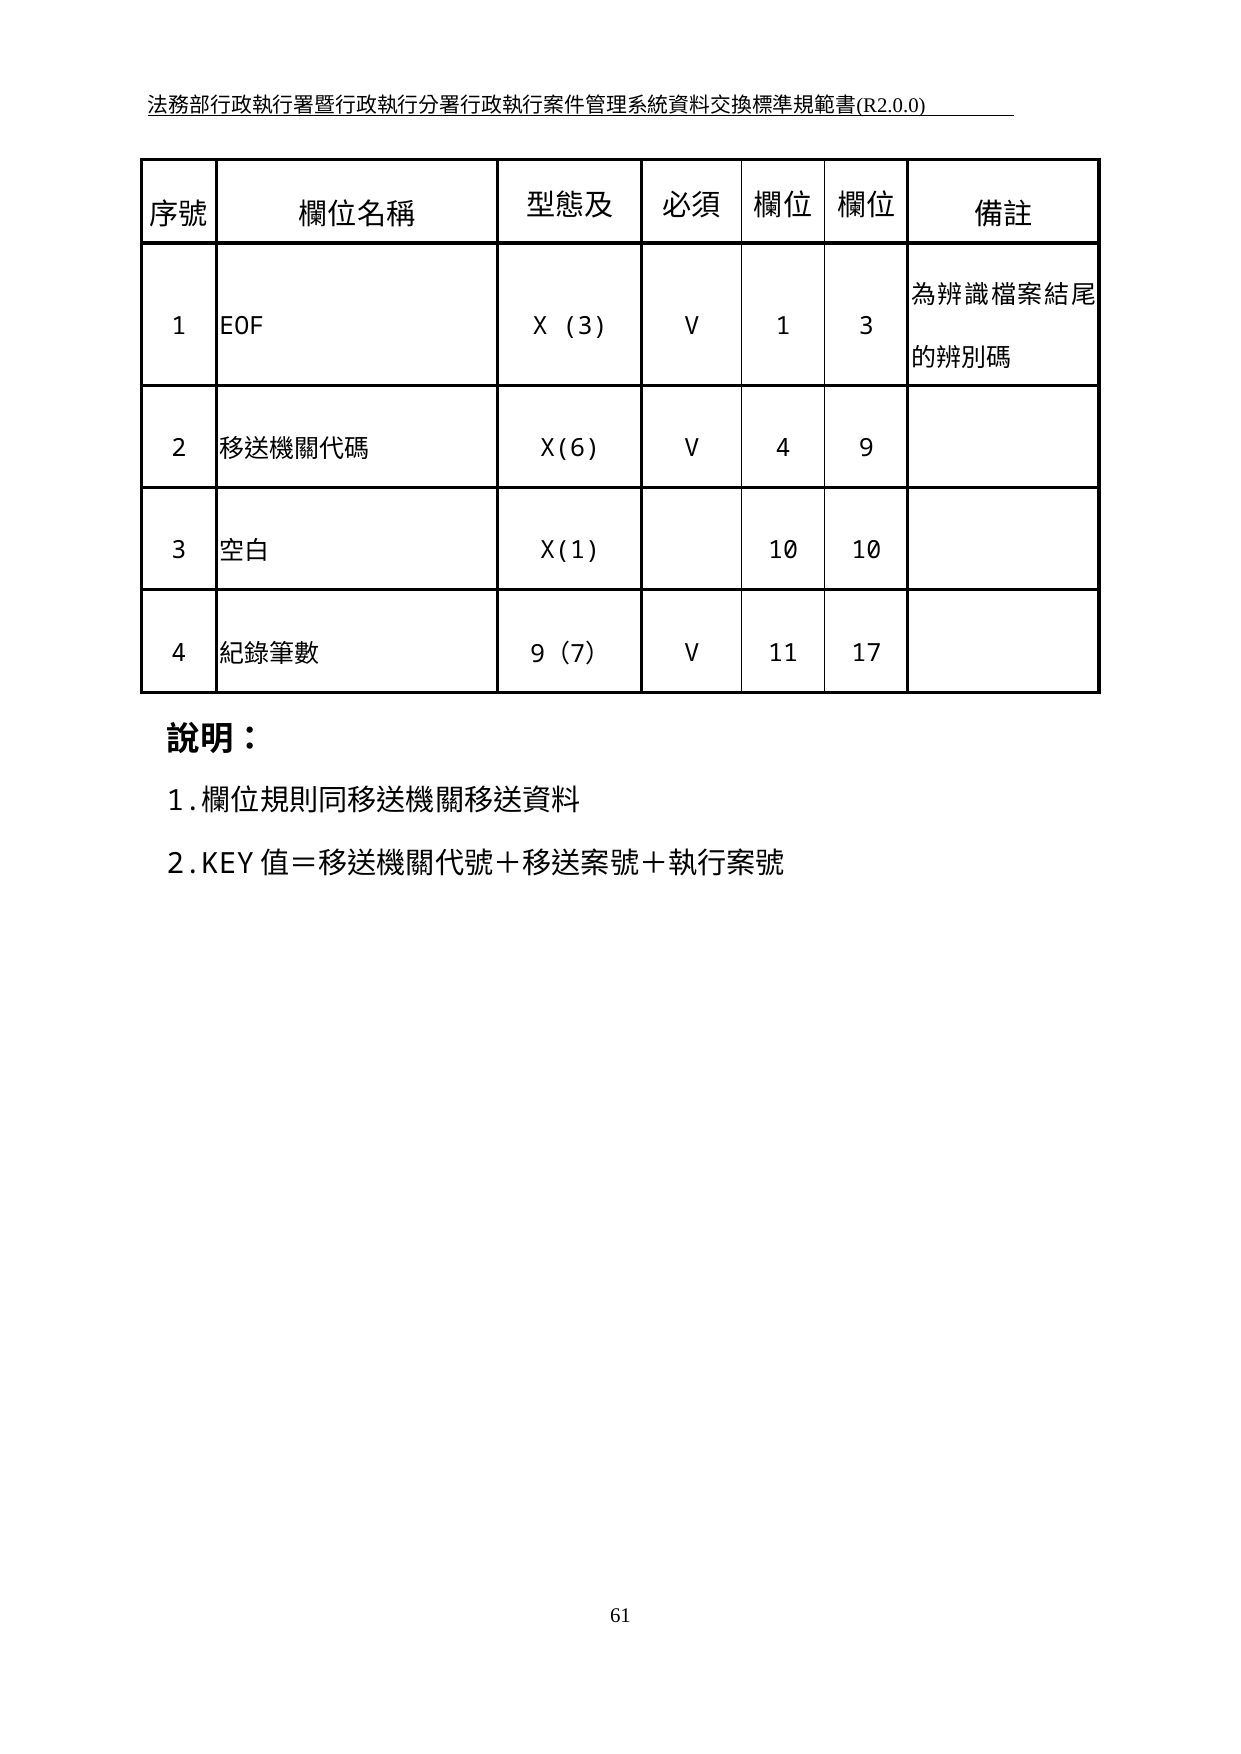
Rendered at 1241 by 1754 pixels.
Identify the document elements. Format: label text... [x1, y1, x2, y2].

table_cell 10 [825, 489, 906, 588]
table_cell 3 [825, 245, 906, 383]
table_cell 9 [825, 387, 906, 486]
table_header 序號 [143, 161, 215, 241]
table_cell EOF [218, 245, 496, 383]
text 2.KEY值＝移送機關代號＋移送案號＋執行案號 [166, 819, 1092, 881]
table_cell 空白 [218, 489, 496, 588]
table_cell 為辨識檔案結尾的辨別碼 [909, 245, 1097, 383]
table_cell [643, 489, 741, 588]
table_header 欄位起 [742, 161, 824, 241]
table_cell 10 [742, 489, 824, 588]
table_header 型態及 字元長度 [499, 161, 640, 241]
table_cell V [643, 245, 741, 383]
table_header 必須 輸入 [643, 161, 741, 241]
table_cell X(6) [499, 387, 640, 486]
text 說明： [166, 694, 1092, 756]
table_cell [909, 591, 1097, 691]
table_cell 11 [742, 591, 824, 691]
table_cell 4 [143, 591, 215, 691]
table_cell 3 [143, 489, 215, 588]
table_cell [909, 489, 1097, 588]
table_cell 移送機關代碼 [218, 387, 496, 486]
table_header 欄位名稱 [218, 161, 496, 241]
table_cell V [643, 387, 741, 486]
table_cell 1 [143, 245, 215, 383]
table_cell 紀錄筆數 [218, 591, 496, 691]
table_cell [909, 387, 1097, 486]
table_cell 9（7） [499, 591, 640, 691]
table_cell V [643, 591, 741, 691]
table_header 欄位迄 [825, 161, 906, 241]
text 1.欄位規則同移送機關移送資料 [166, 756, 1092, 819]
table_cell X(1) [499, 489, 640, 588]
table_cell 2 [143, 387, 215, 486]
table_header 備註 [909, 161, 1097, 241]
table_cell X (3) [499, 245, 640, 383]
table_cell 4 [742, 387, 824, 486]
table_cell 17 [825, 591, 906, 691]
table_cell 1 [742, 245, 824, 383]
